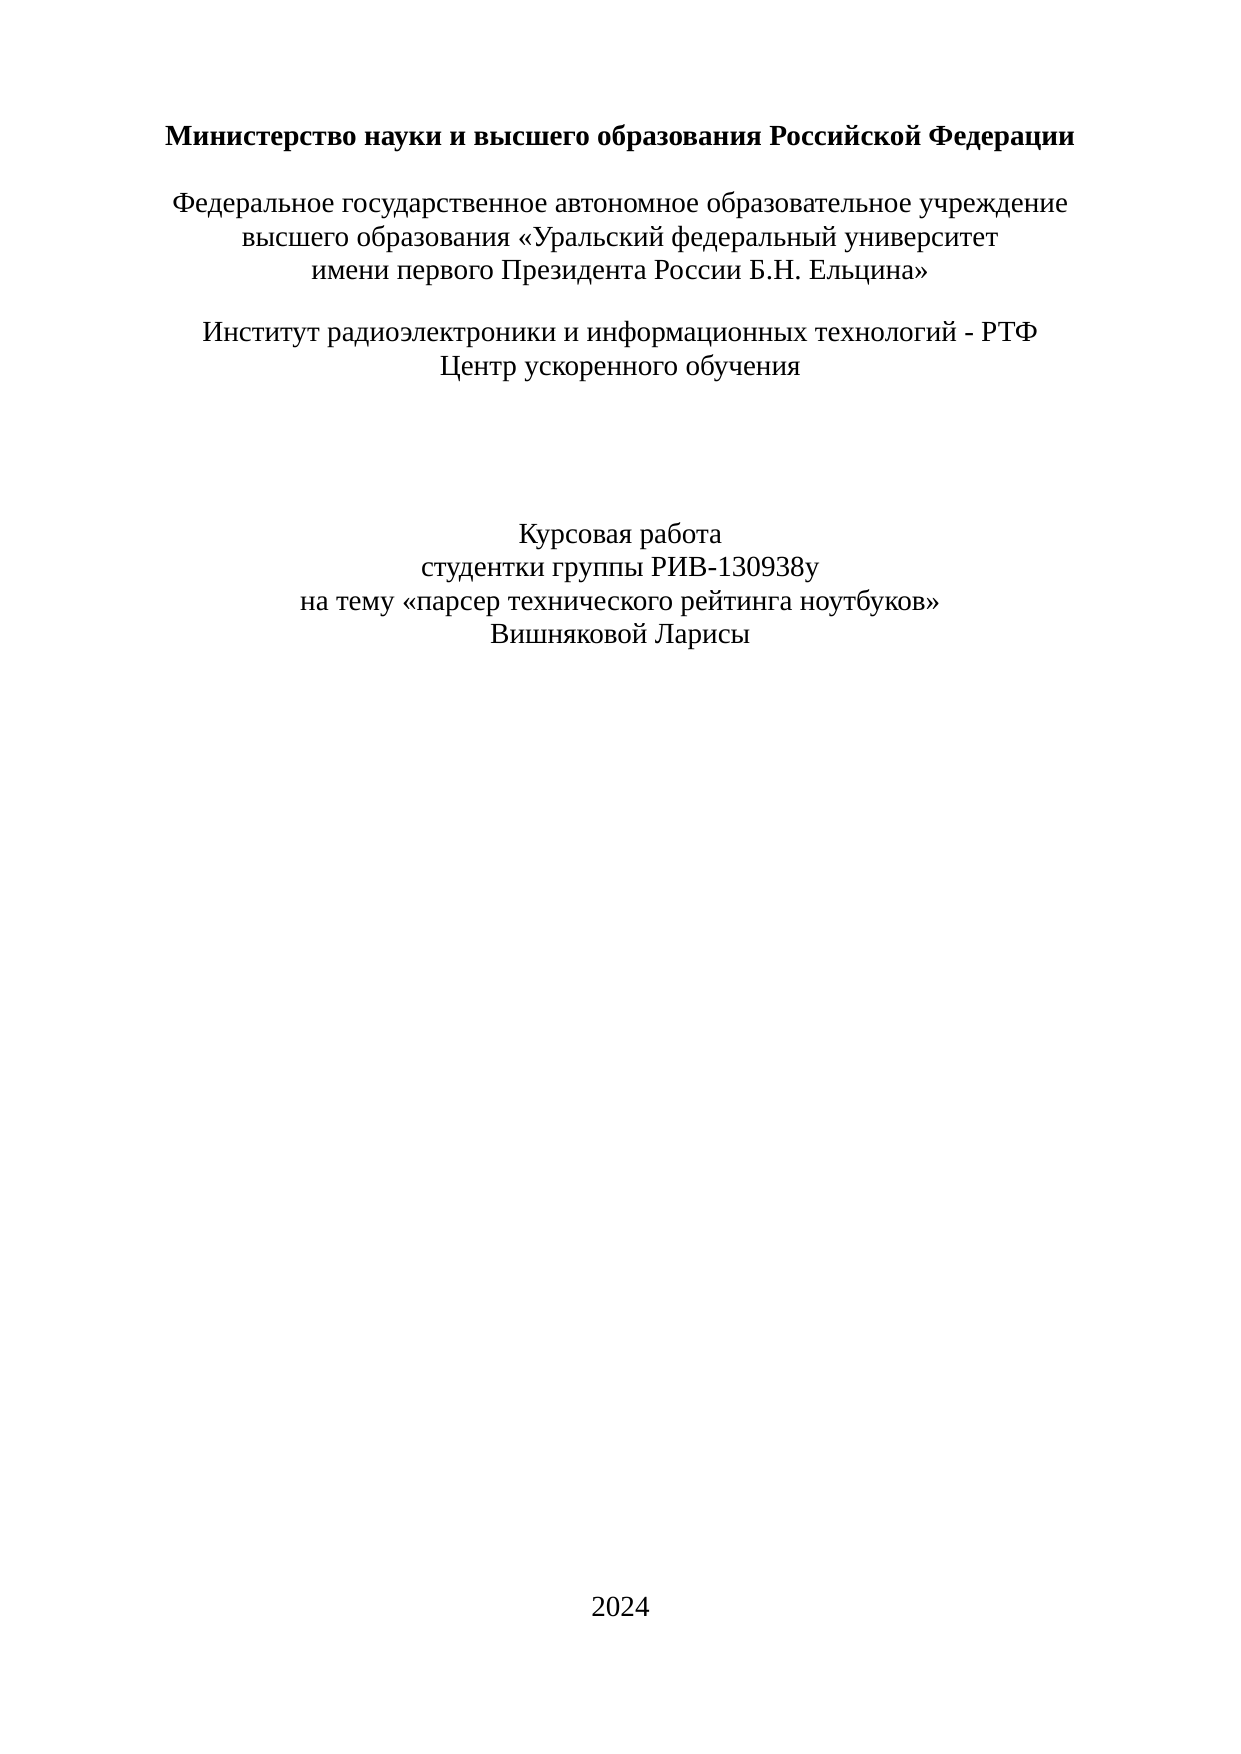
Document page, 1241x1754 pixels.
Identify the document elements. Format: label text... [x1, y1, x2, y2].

text Министерство науки и высшего образования Российской Федерации [118, 118, 1122, 152]
text Федеральное государственное автономное образовательное учреждение [118, 185, 1122, 219]
text Курсовая работа [118, 516, 1122, 549]
text на тему «парсер технического рейтинга ноутбуков» [118, 583, 1122, 616]
text 2024 [118, 1589, 1122, 1623]
text Центр ускоренного обучения [118, 348, 1122, 382]
text студентки группы РИВ-130938у [118, 549, 1122, 583]
text Вишняковой Ларисы [118, 616, 1122, 650]
text Институт радиоэлектроники и информационных технологий - РТФ [118, 314, 1122, 348]
text высшего образования «Уральский федеральный университет [118, 219, 1122, 252]
text имени первого Президента России Б.Н. Ельцина» [118, 252, 1122, 286]
